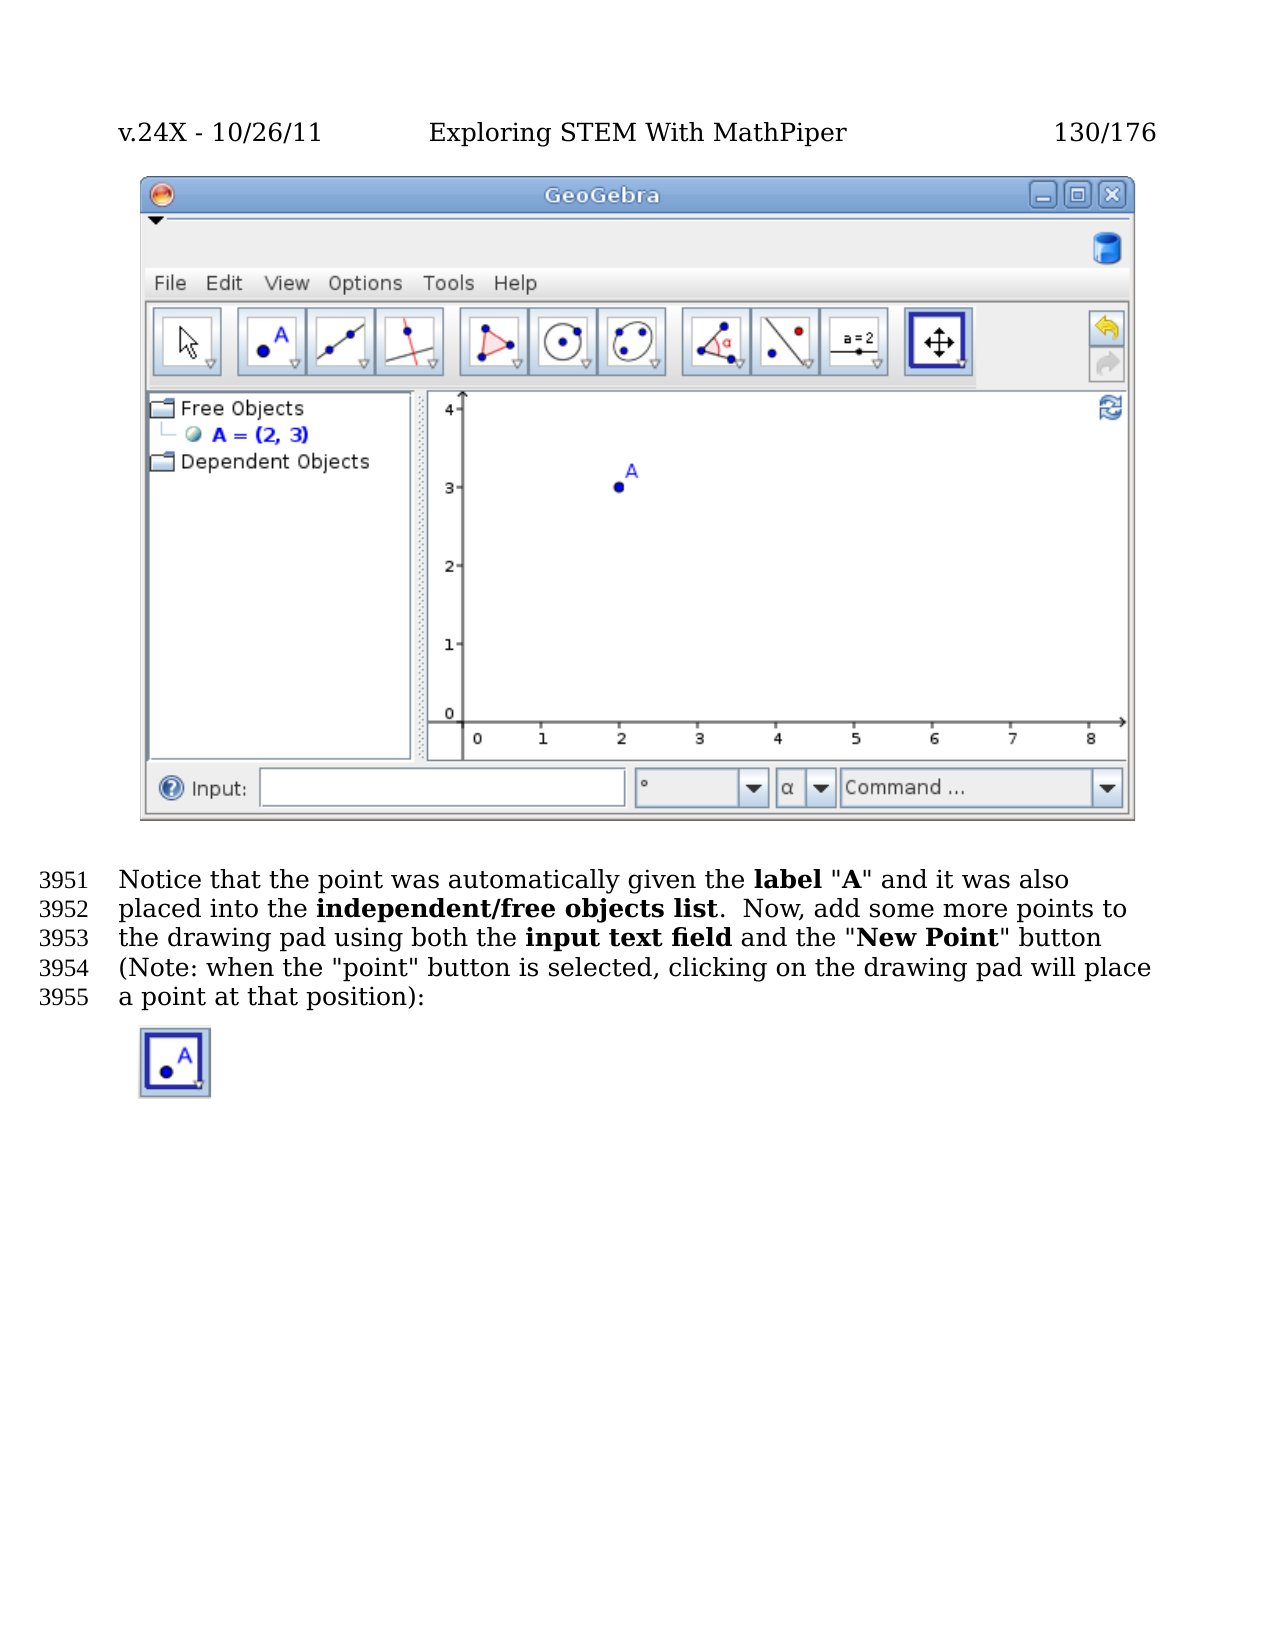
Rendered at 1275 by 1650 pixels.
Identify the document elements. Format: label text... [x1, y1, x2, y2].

picture [140, 176, 1136, 821]
text Notice that the point was automatically given the label "A" and it was also placed into the independent/free objects list. Now, add some more points to the drawing pad using both the input text field and the "New Point" button (Note: when the "point" button is selected, clicking on the drawing pad will place a point at that position): [118, 865, 1157, 1011]
picture [137, 1025, 212, 1099]
